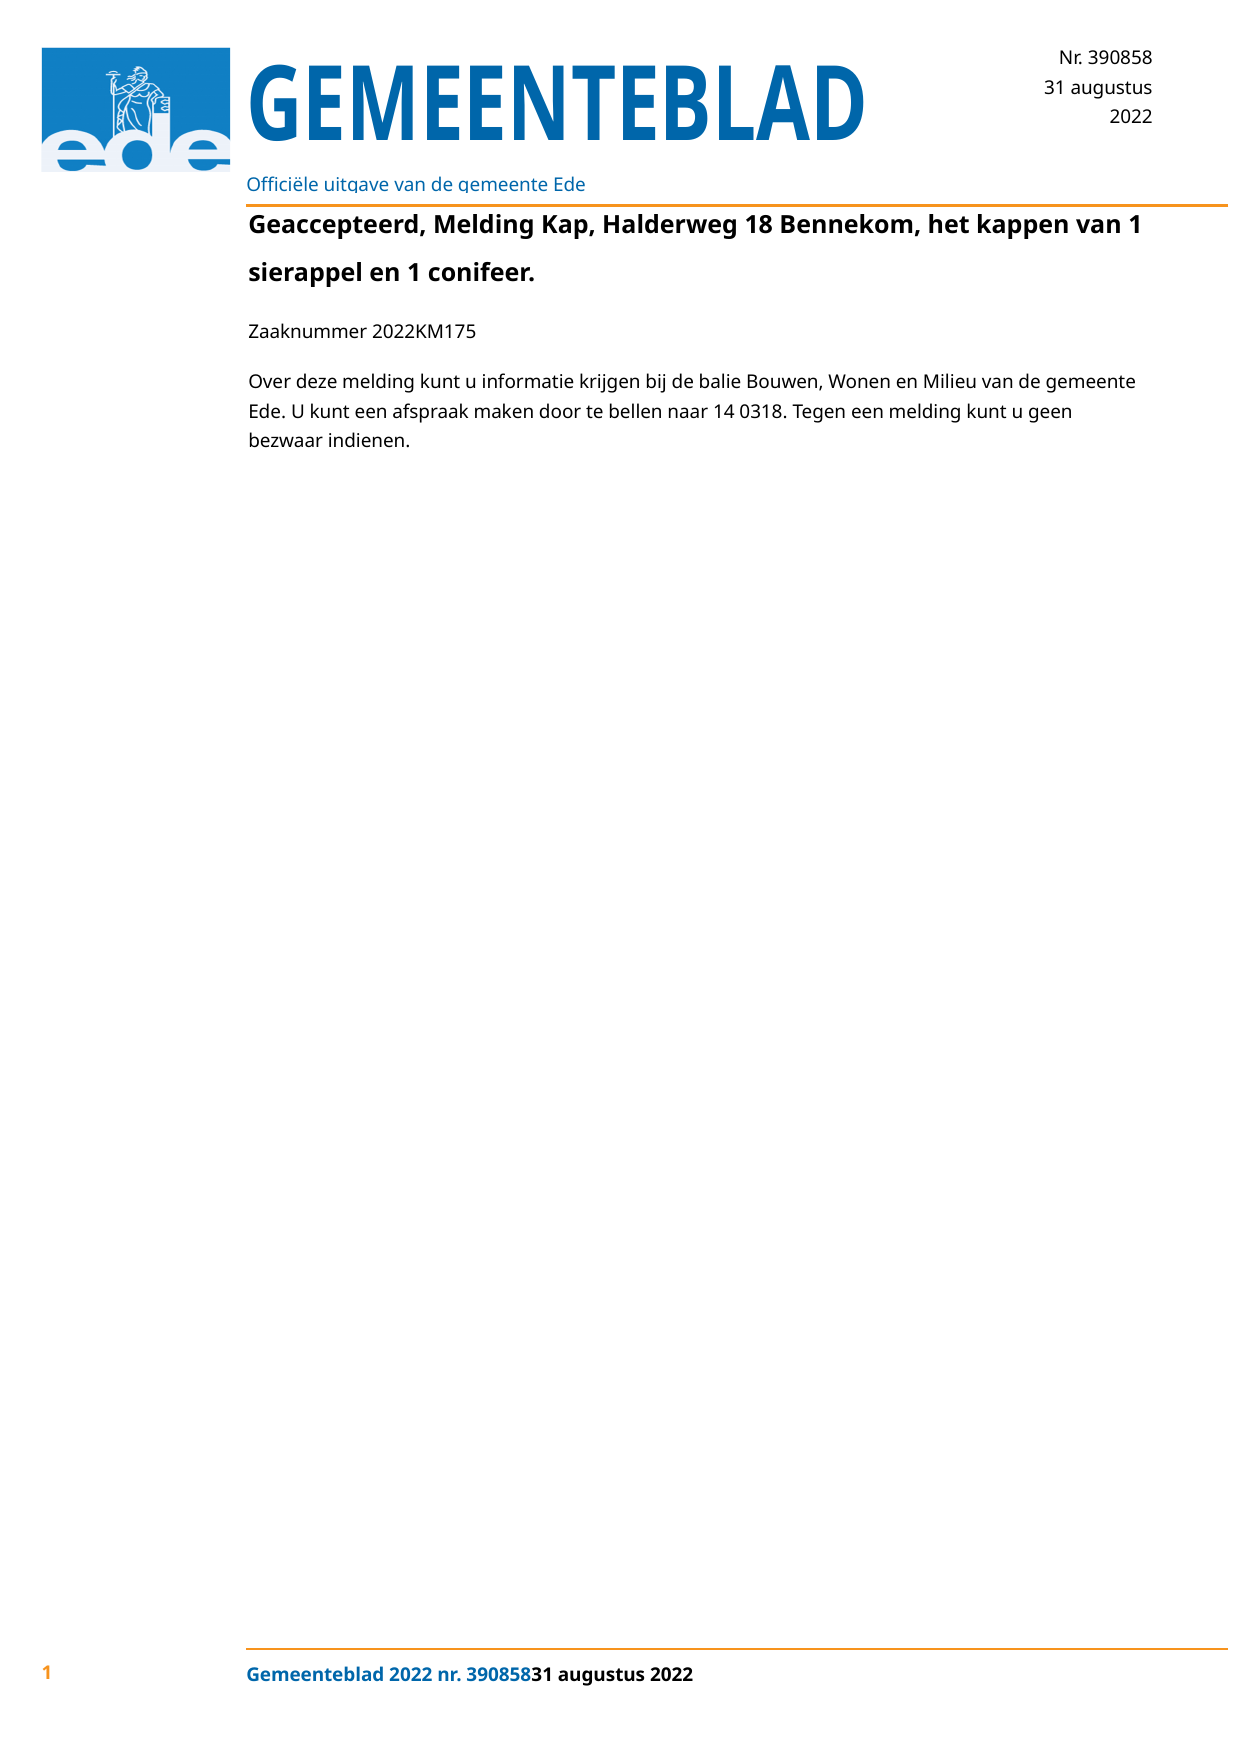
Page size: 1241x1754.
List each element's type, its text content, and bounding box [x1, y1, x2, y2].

picture [41, 47, 231, 172]
text Geaccepteerd, Melding Kap, Halderweg 18 Bennekom, het kappen van 1 sierappel en 1 conifeer. [248, 207, 1152, 288]
text Zaaknummer 2022KM175 [248, 318, 1152, 344]
text Over deze melding kunt u informatie krijgen bij de balie Bouwen, Wonen en Milieu van de gemeente Ede. U kunt een afspraak maken door te bellen naar 14 0318. Tegen een melding kunt u geen bezwaar indienen. [248, 368, 1152, 453]
